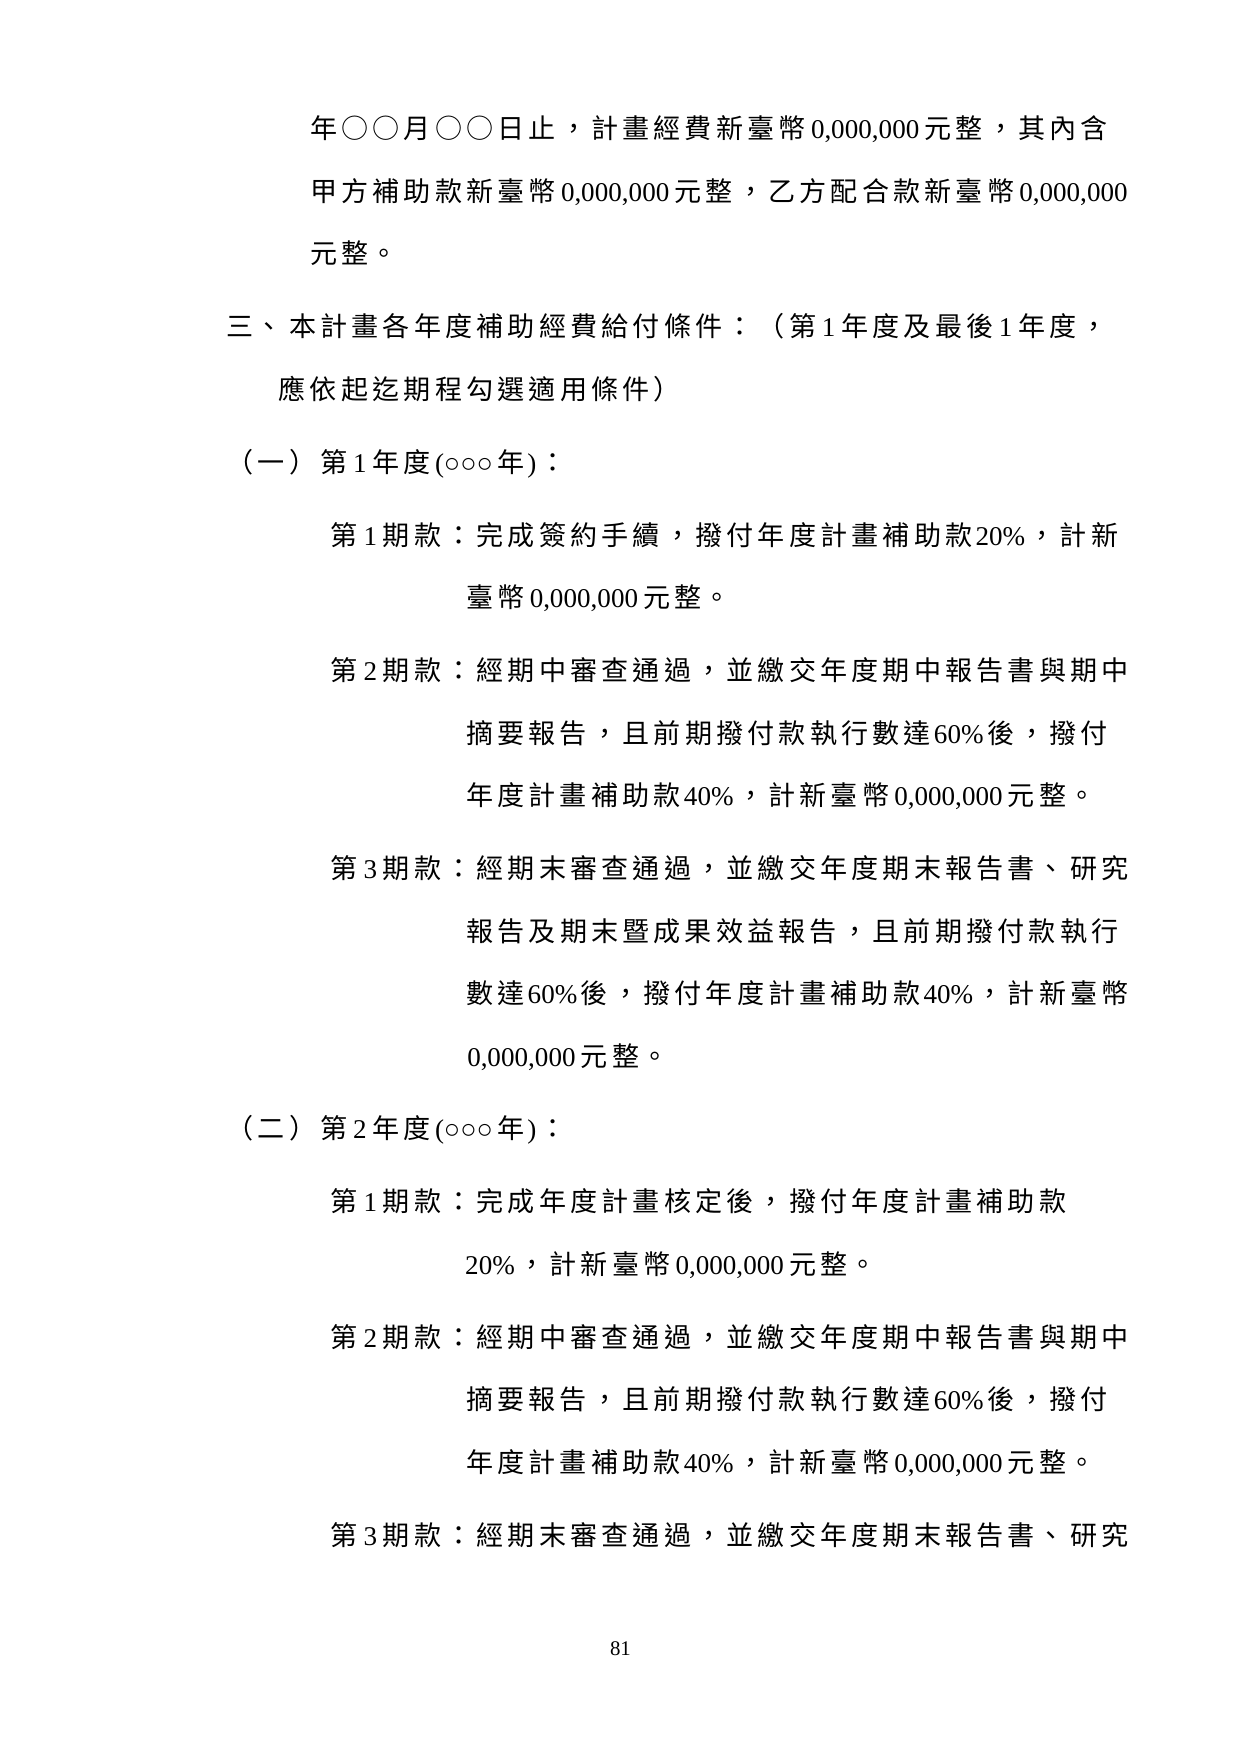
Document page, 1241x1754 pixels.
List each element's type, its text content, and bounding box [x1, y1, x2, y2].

text （二）第2年度(○○○年)： [218, 1085, 1131, 1148]
text 三、本計畫各年度補助經費給付條件：（第1年度及最後1年度，應依起迄期程勾選適用條件） [218, 283, 1131, 408]
text 第3期款：經期末審查通過，並繳交年度期末報告書、研究報告及期末暨成果效益報告，且前期撥付款執行數達60%後，撥付年度計畫補助款40%，計新臺幣0,000,000元整。 [328, 825, 1131, 1075]
text 第1期款：完成年度計畫核定後，撥付年度計畫補助款20%，計新臺幣0,000,000元整。 [328, 1158, 1131, 1283]
text 第2期款：經期中審查通過，並繳交年度期中報告書與期中摘要報告，且前期撥付款執行數達60%後，撥付年度計畫補助款40%，計新臺幣0,000,000元整。 [328, 627, 1131, 814]
text 年○○月○○日止，計畫經費新臺幣0,000,000元整，其內含甲方補助款新臺幣0,000,000元整，乙方配合款新臺幣0,000,000元整。 [218, 85, 1131, 273]
text 第1期款：完成簽約手續，撥付年度計畫補助款20%，計新臺幣0,000,000元整。 [328, 492, 1131, 617]
text 第3期款：經期末審查通過，並繳交年度期末報告書、研究 [328, 1492, 1131, 1554]
text （一）第1年度(○○○年)： [218, 419, 1131, 481]
text 第2期款：經期中審查通過，並繳交年度期中報告書與期中摘要報告，且前期撥付款執行數達60%後，撥付年度計畫補助款40%，計新臺幣0,000,000元整。 [328, 1294, 1131, 1481]
